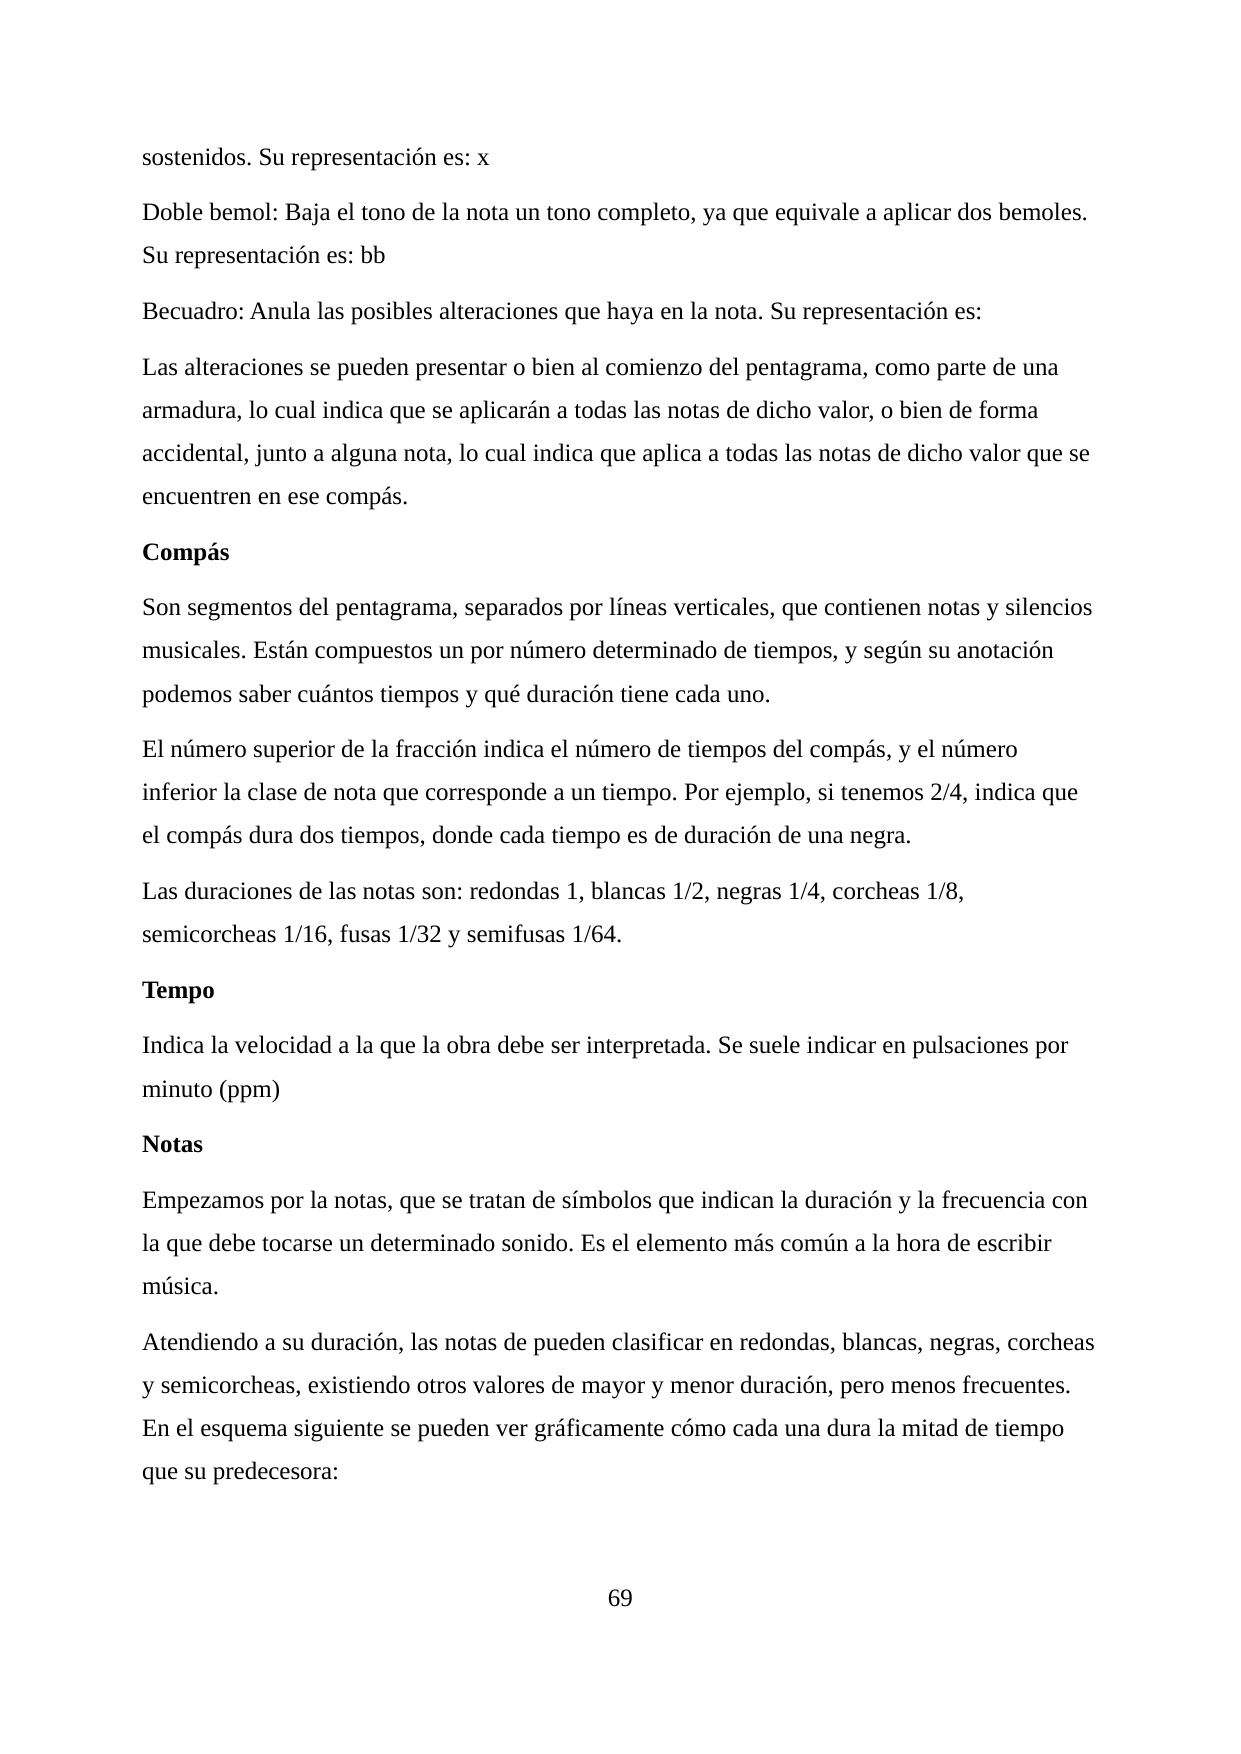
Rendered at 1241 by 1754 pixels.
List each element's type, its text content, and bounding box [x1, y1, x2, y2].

text Indica la velocidad a la que la obra debe ser interpretada. Se suele indicar en pulsaciones por minuto (ppm) [142, 1031, 1098, 1102]
text Empezamos por la notas, que se tratan de símbolos que indican la duración y la frecuencia con la que debe tocarse un determinado sonido. Es el elemento más común a la hora de escribir música. [142, 1185, 1098, 1300]
text sostenidos. Su representación es: x [142, 142, 1098, 171]
text El número superior de la fracción indica el número de tiempos del compás, y el número inferior la clase de nota que corresponde a un tiempo. Por ejemplo, si tenemos 2/4, indica que el compás dura dos tiempos, donde cada tiempo es de duración de una negra. [142, 734, 1098, 849]
text Son segmentos del pentagrama, separados por líneas verticales, que contienen notas y silencios musicales. Están compuestos un por número determinado de tiempos, y según su anotación podemos saber cuántos tiempos y qué duración tiene cada uno. [142, 592, 1098, 707]
text Atendiendo a su duración, las notas de pueden clasificar en redondas, blancas, negras, corcheas y semicorcheas, existiendo otros valores de mayor y menor duración, pero menos frecuentes. En el esquema siguiente se pueden ver gráficamente cómo cada una dura la mitad de tiempo que su predecesora: [142, 1327, 1098, 1485]
text Las duraciones de las notas son: redondas 1, blancas 1/2, negras 1/4, corcheas 1/8, semicorcheas 1/16, fusas 1/32 y semifusas 1/64. [142, 876, 1098, 948]
text Notas [142, 1129, 1098, 1158]
text Compás [142, 537, 1098, 566]
text Tempo [142, 975, 1098, 1004]
text Las alteraciones se pueden presentar o bien al comienzo del pentagrama, como parte de una armadura, lo cual indica que se aplicarán a todas las notas de dicho valor, o bien de forma accidental, junto a alguna nota, lo cual indica que aplica a todas las notas de dicho valor que se encuentren en ese compás. [142, 352, 1098, 510]
text Doble bemol: Baja el tono de la nota un tono completo, ya que equivale a aplicar dos bemoles. Su representación es: bb [142, 197, 1098, 269]
text Becuadro: Anula las posibles alteraciones que haya en la nota. Su representación es: [142, 296, 1098, 325]
